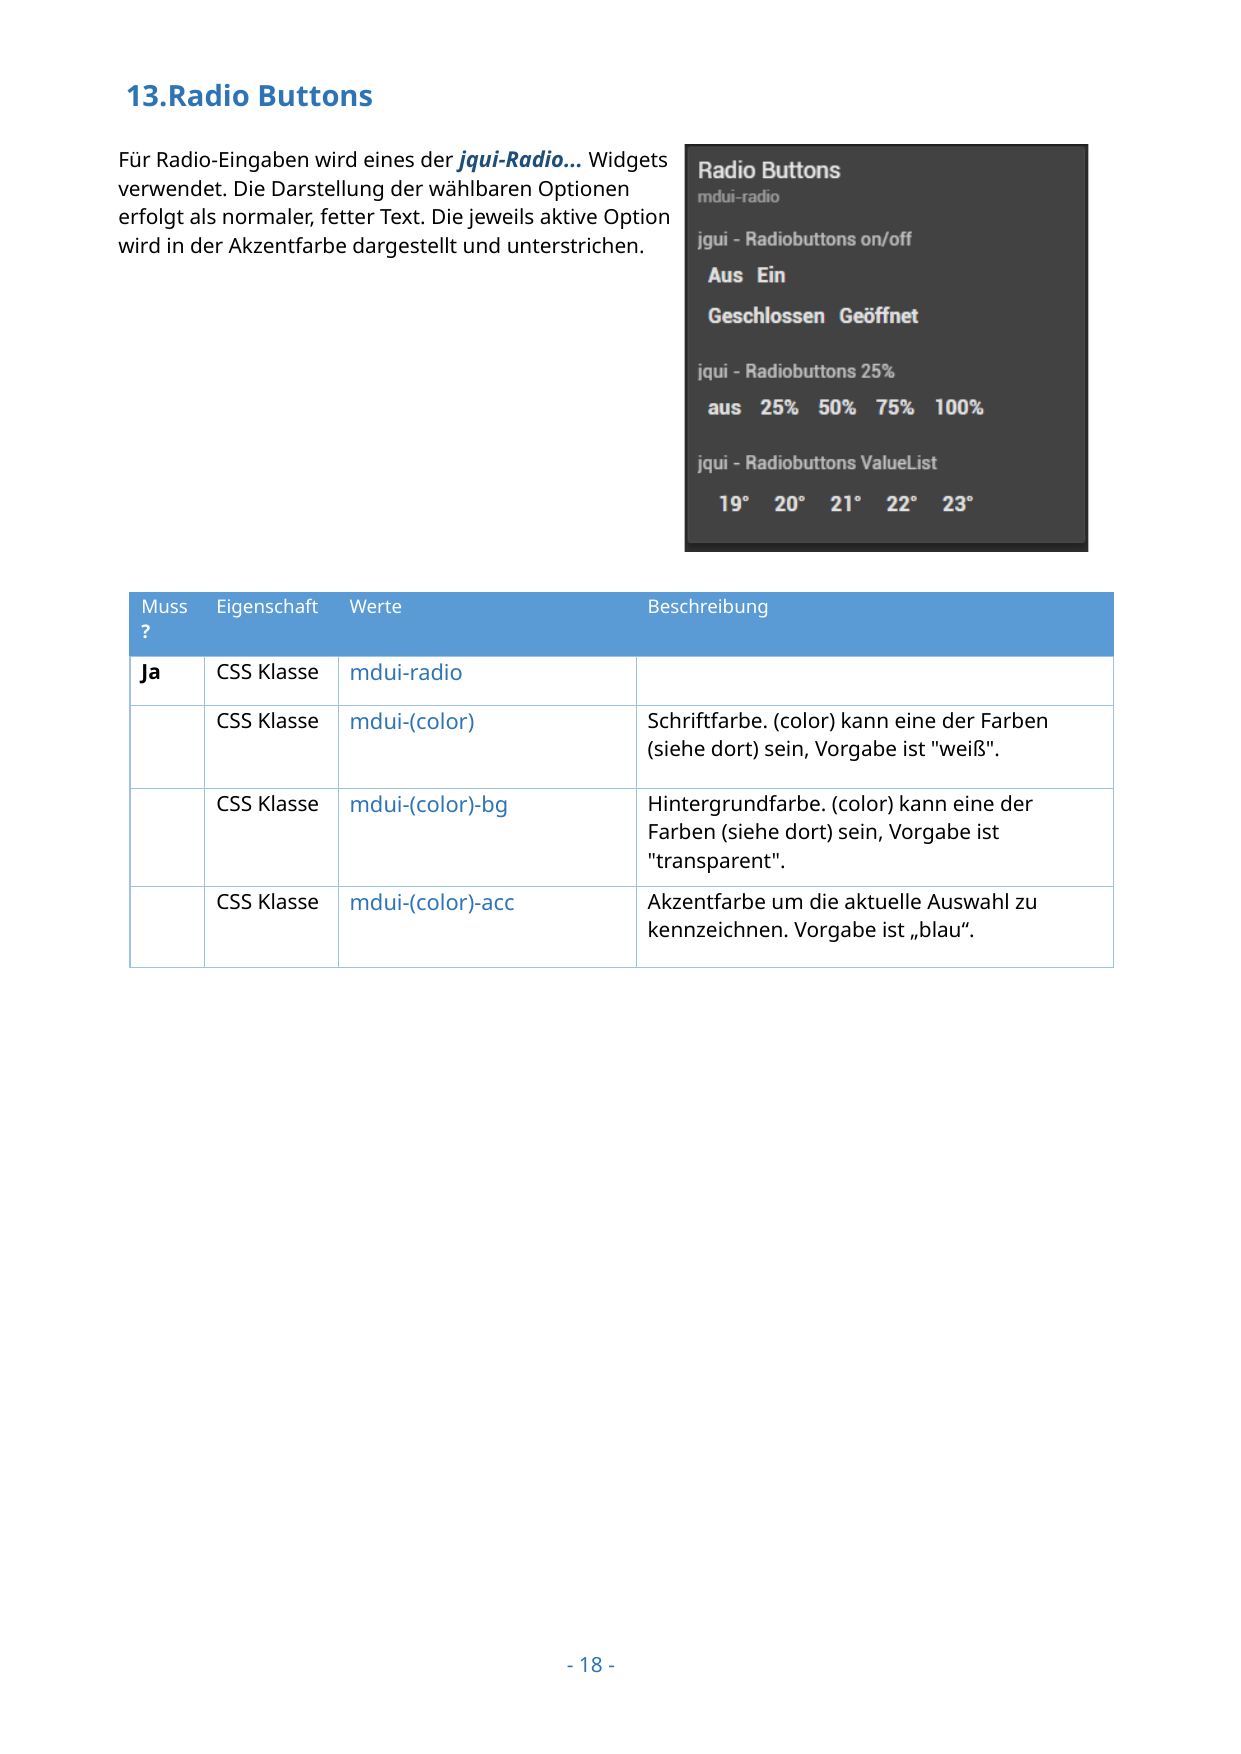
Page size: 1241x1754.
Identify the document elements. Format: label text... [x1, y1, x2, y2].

table_cell Hintergrundfarbe. (color) kann eine der Farben (siehe dort) sein, Vorgabe ist "transparent". [637, 789, 1113, 886]
table_header Werte [338, 593, 636, 656]
table_header [679, 144, 684, 552]
table_cell CSS Klasse [205, 657, 338, 705]
table_cell Akzentfarbe um die aktuelle Auswahl zu kennzeichnen. Vorgabe ist „blau“. [637, 887, 1113, 967]
table_cell CSS Klasse [205, 789, 338, 886]
table_cell CSS Klasse [205, 706, 338, 788]
subtitle Radio Buttons [118, 75, 1169, 115]
table_cell [131, 706, 204, 788]
table_header [1089, 144, 1123, 552]
table_header Muss? [131, 593, 205, 656]
table_cell mdui-(color)-bg [339, 789, 636, 886]
table_header Beschreibung [636, 593, 1113, 656]
table_cell [131, 887, 204, 967]
table_header Für Radio-Eingaben wird eines der jqui-Radio... Widgets verwendet. Die Darstellung der wählbaren Optionen erfolgt als normaler, fetter Text. Die jeweils aktive Option wird in der Akzentfarbe dargestellt und unterstrichen. [118, 144, 679, 552]
table_cell Ja [131, 657, 204, 705]
table_cell mdui-(color) [339, 706, 636, 788]
picture [684, 144, 1089, 552]
table_cell CSS Klasse [205, 887, 338, 967]
table_cell mdui-(color)-acc [339, 887, 636, 967]
table_cell Schriftfarbe. (color) kann eine der Farben (siehe dort) sein, Vorgabe ist "weiß". [637, 706, 1113, 788]
table_cell [131, 789, 204, 886]
table_cell mdui-radio [339, 657, 636, 705]
table_header Eigenschaft [205, 593, 338, 656]
table_cell [637, 657, 1113, 705]
